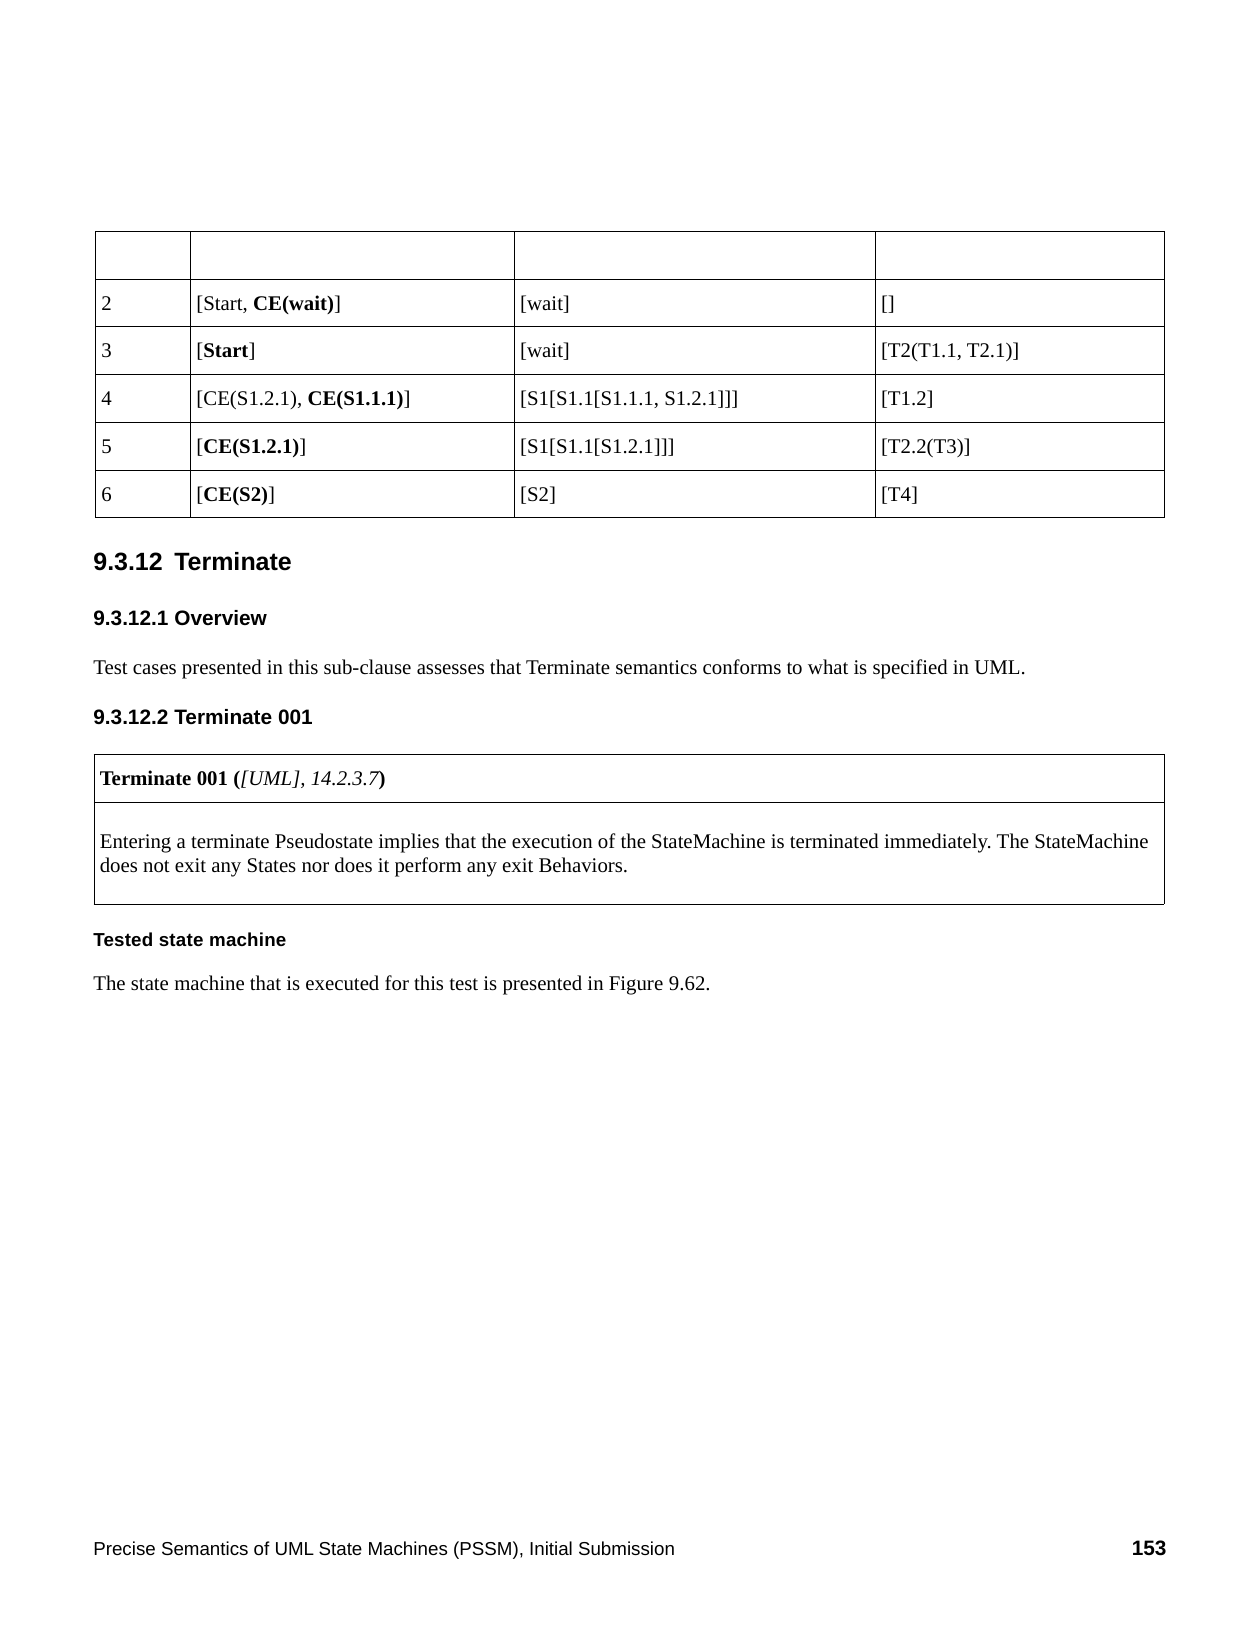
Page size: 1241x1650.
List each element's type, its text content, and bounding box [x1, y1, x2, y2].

subtitle Overview [93, 605, 1164, 630]
table_cell 6 [96, 471, 190, 517]
table_cell [CE(S1.2.1)] [191, 423, 514, 469]
table_cell [wait] [515, 280, 875, 326]
table_header Terminate 001 ([UML], 14.2.3.7) [95, 755, 1164, 802]
table_cell [CE(S2)] [191, 471, 514, 517]
subtitle Tested state machine [93, 928, 1164, 950]
table_cell [wait] [515, 327, 875, 374]
table_cell [191, 232, 514, 279]
table_cell 3 [96, 327, 190, 374]
table_cell [S1[S1.1[S1.2.1]]] [515, 423, 875, 469]
table_cell [S2] [515, 471, 875, 517]
table_cell [Start] [191, 327, 514, 374]
table_cell [T2(T1.1, T2.1)] [876, 327, 1164, 374]
table_cell 4 [96, 375, 190, 422]
table_cell 5 [96, 423, 190, 469]
table_cell [T4] [876, 471, 1164, 517]
table_cell [876, 232, 1164, 279]
table_cell [T1.2] [876, 375, 1164, 422]
table_cell [S1[S1.1[S1.1.1, S1.2.1]]] [515, 375, 875, 422]
table_cell [Start, CE(wait)] [191, 280, 514, 326]
table_cell [CE(S1.2.1), CE(S1.1.1)] [191, 375, 514, 422]
table_cell [] [876, 280, 1164, 326]
subtitle Terminate 001 [93, 704, 1164, 729]
text Test cases presented in this sub-clause assesses that Terminate semantics conforms to what is specified in UML. [93, 655, 1164, 679]
table_cell 2 [96, 280, 190, 326]
table_cell [96, 232, 190, 279]
text The state machine that is executed for this test is presented in Figure 9.62. [93, 971, 1164, 995]
subtitle Terminate [93, 547, 1164, 576]
table_cell [515, 232, 875, 279]
table_cell Entering a terminate Pseudostate implies that the execution of the StateMachine is terminated immediately. The StateMachine does not exit any States nor does it perform any exit Behaviors. [95, 803, 1164, 903]
table_cell [T2.2(T3)] [876, 423, 1164, 469]
